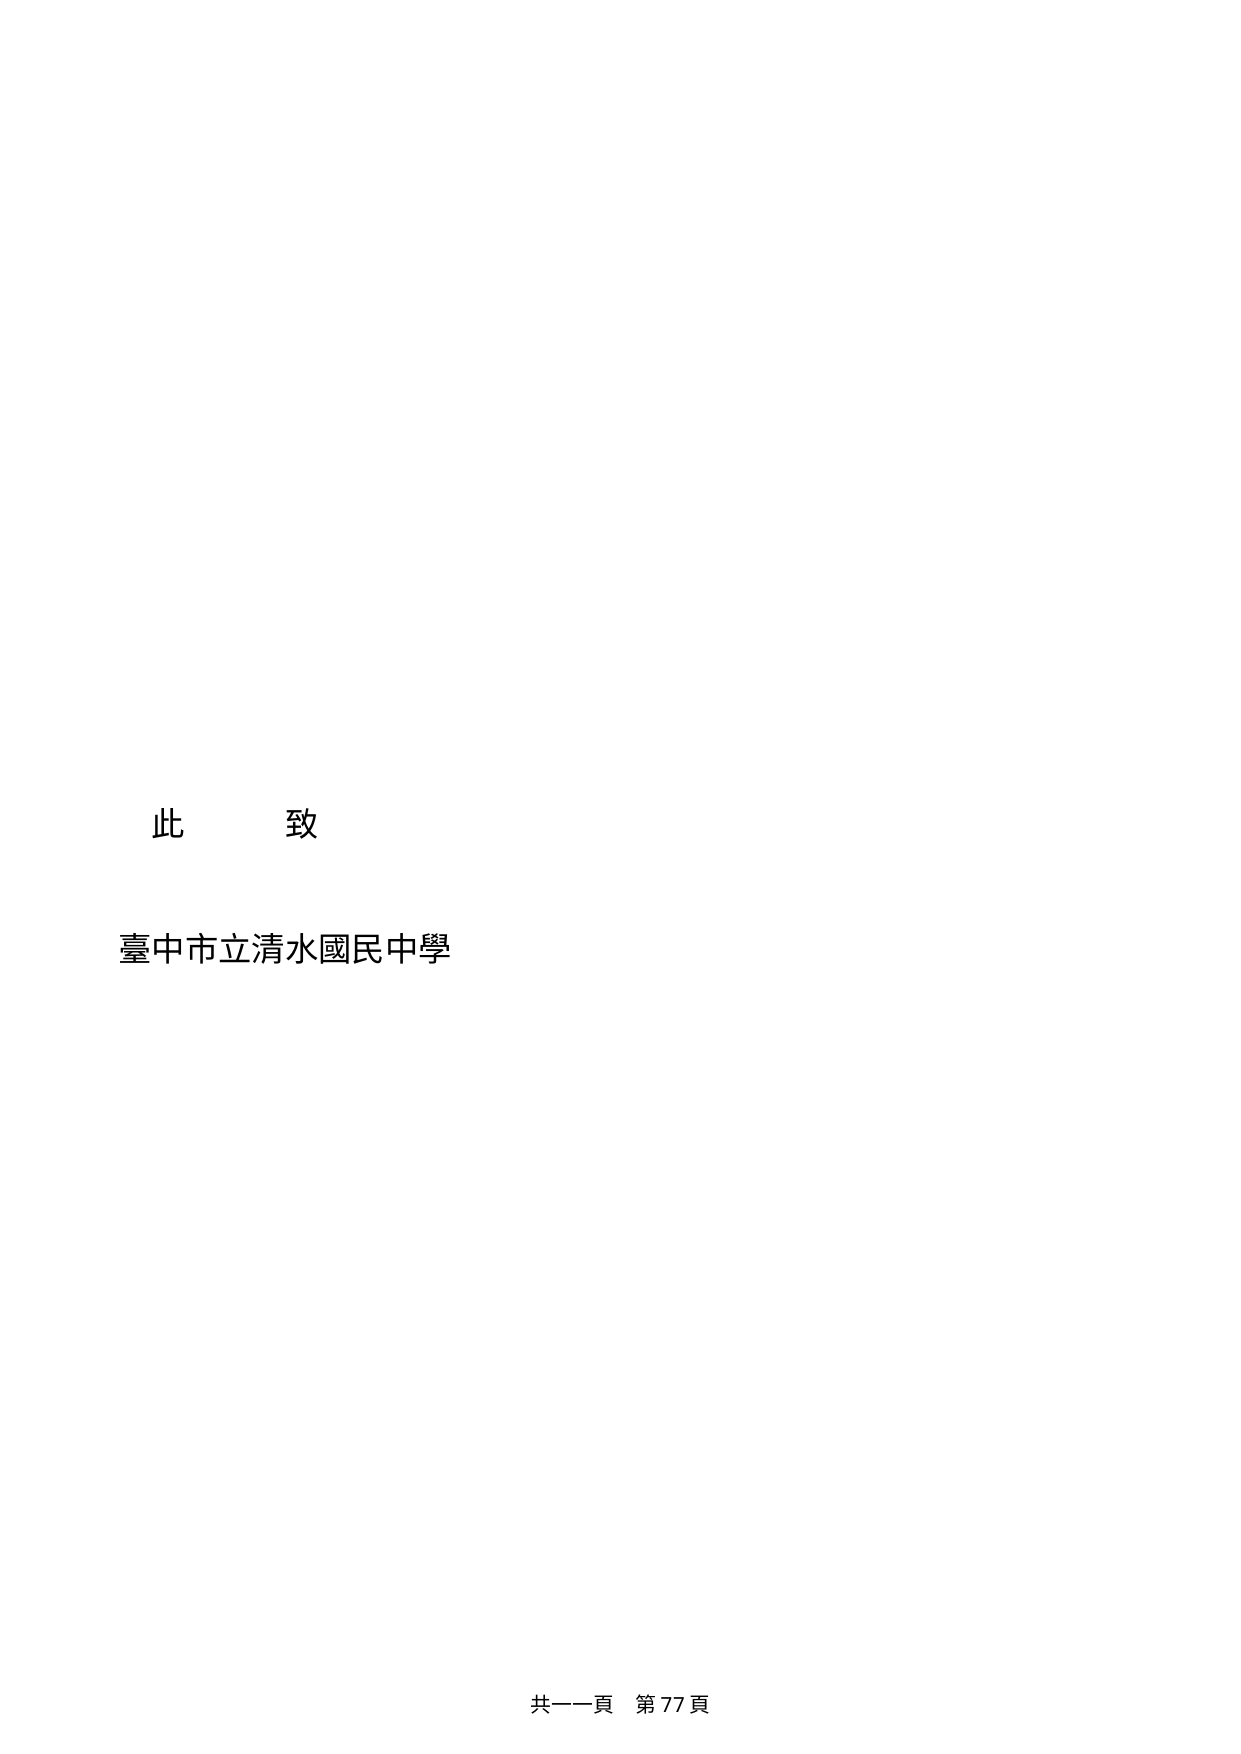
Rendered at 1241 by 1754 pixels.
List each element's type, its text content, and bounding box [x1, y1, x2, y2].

text 臺中市立清水國民中學 [118, 905, 1122, 967]
text 此 致 [118, 780, 1122, 842]
